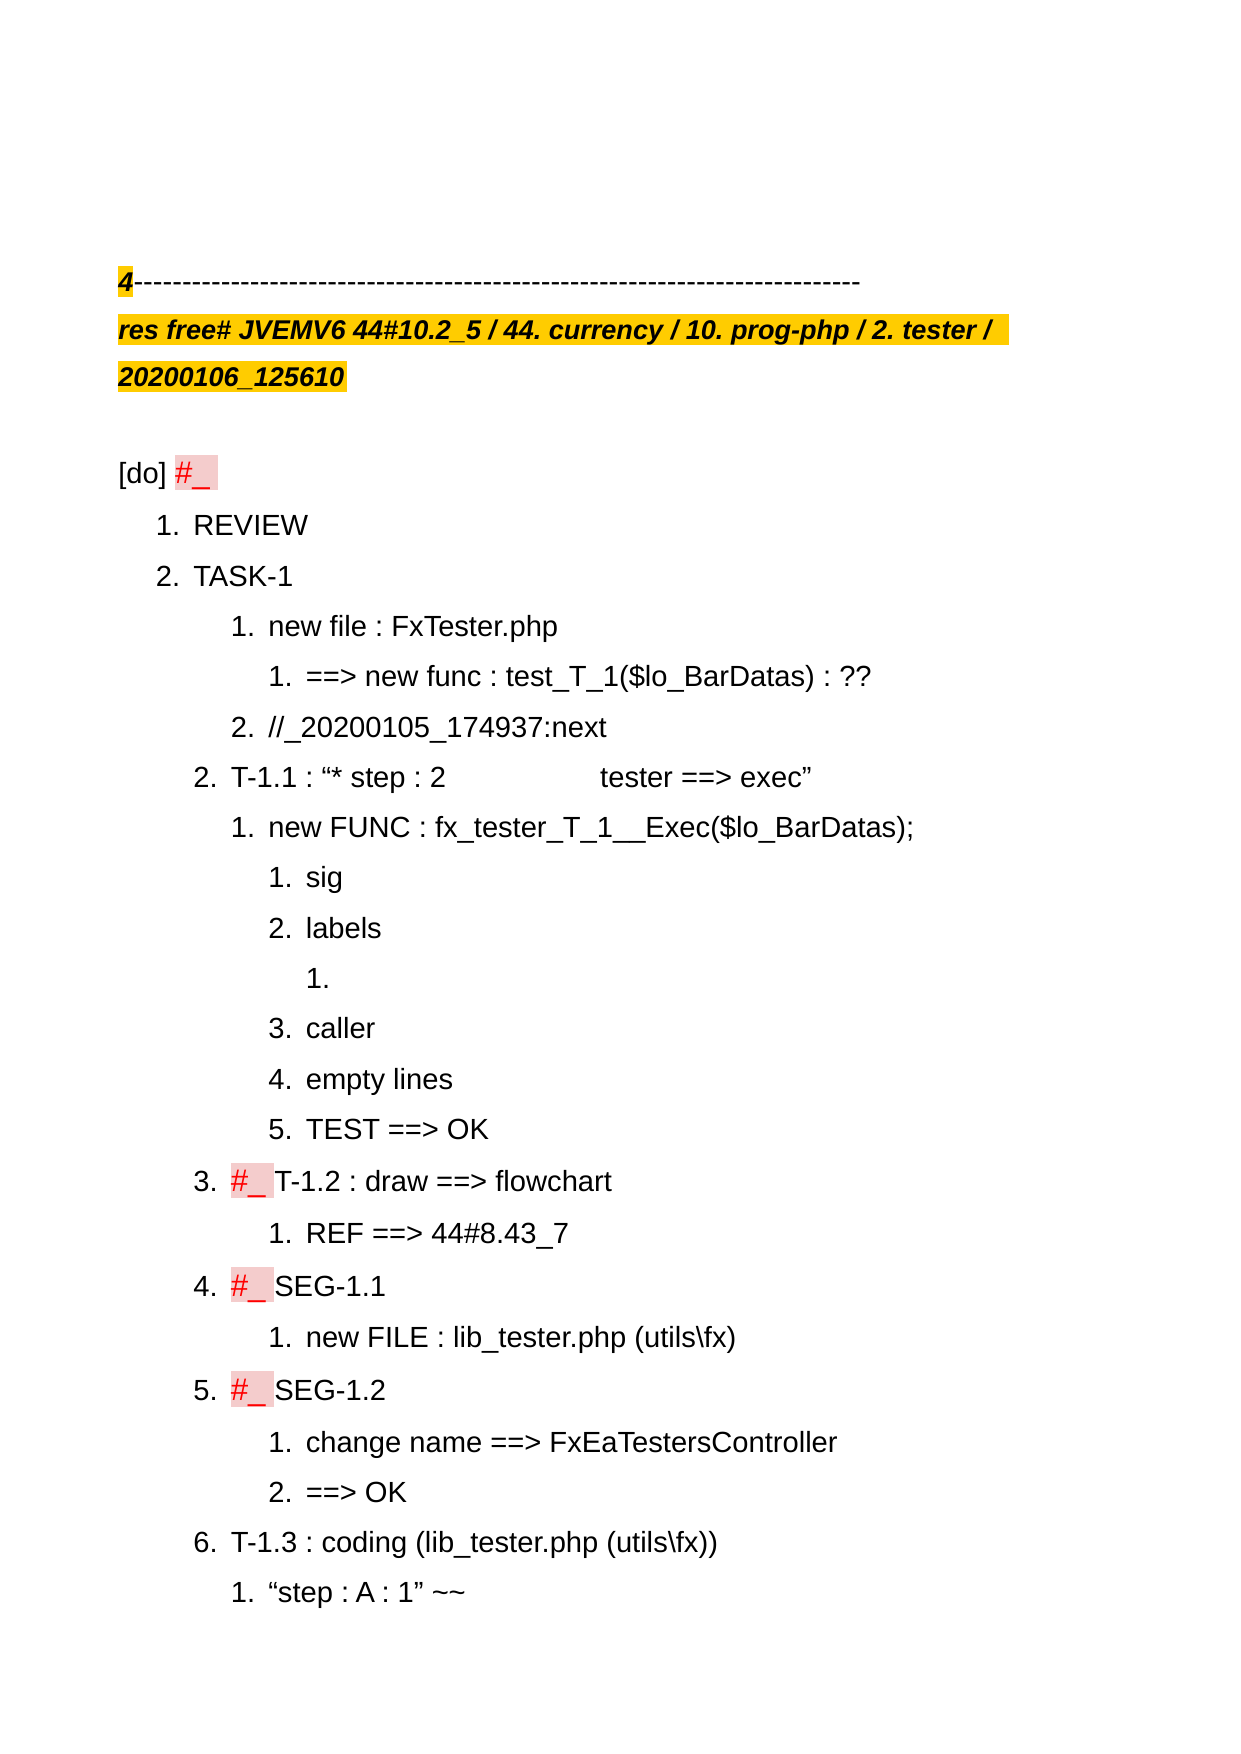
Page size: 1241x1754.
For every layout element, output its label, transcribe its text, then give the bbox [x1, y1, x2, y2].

text [do] #_ [118, 454, 1122, 490]
list #_ T-1.2 : draw ==> flowchart [193, 1162, 1122, 1198]
list #_ SEG-1.2 [193, 1371, 1122, 1407]
list REF ==> 44#8.43_7 [268, 1216, 1122, 1250]
list “step : A : 1” ~~ [231, 1576, 1122, 1609]
list TASK-1 [156, 559, 1122, 592]
list T-1.1 : “* step : 2 tester ==> exec” [193, 760, 1122, 793]
list ==> new func : test_T_1($lo_BarDatas) : ?? [268, 659, 1122, 693]
list new FILE : lib_tester.php (utils\fx) [268, 1320, 1122, 1354]
list new file : FxTester.php [231, 609, 1122, 642]
list T-1.3 : coding (lib_tester.php (utils\fx)) [193, 1525, 1122, 1559]
list sig [268, 861, 1122, 894]
list change name ==> FxEaTestersController [268, 1424, 1122, 1458]
list //_20200105_174937:next [231, 709, 1122, 743]
list caller [268, 1011, 1122, 1045]
list REVIEW [156, 508, 1122, 542]
list ==> OK [268, 1475, 1122, 1508]
list labels [268, 911, 1122, 944]
text res free# JVEMV6 44#10.2_5 / 44. currency / 10. prog-php / 2. tester / 20200106_125610 [118, 314, 1122, 392]
text 4--------------------------------------------------------------------------- [118, 263, 1122, 297]
list empty lines [268, 1062, 1122, 1095]
list TEST ==> OK [268, 1112, 1122, 1146]
list new FUNC : fx_tester_T_1__Exec($lo_BarDatas); [231, 810, 1122, 844]
list #_ SEG-1.1 [193, 1267, 1122, 1302]
